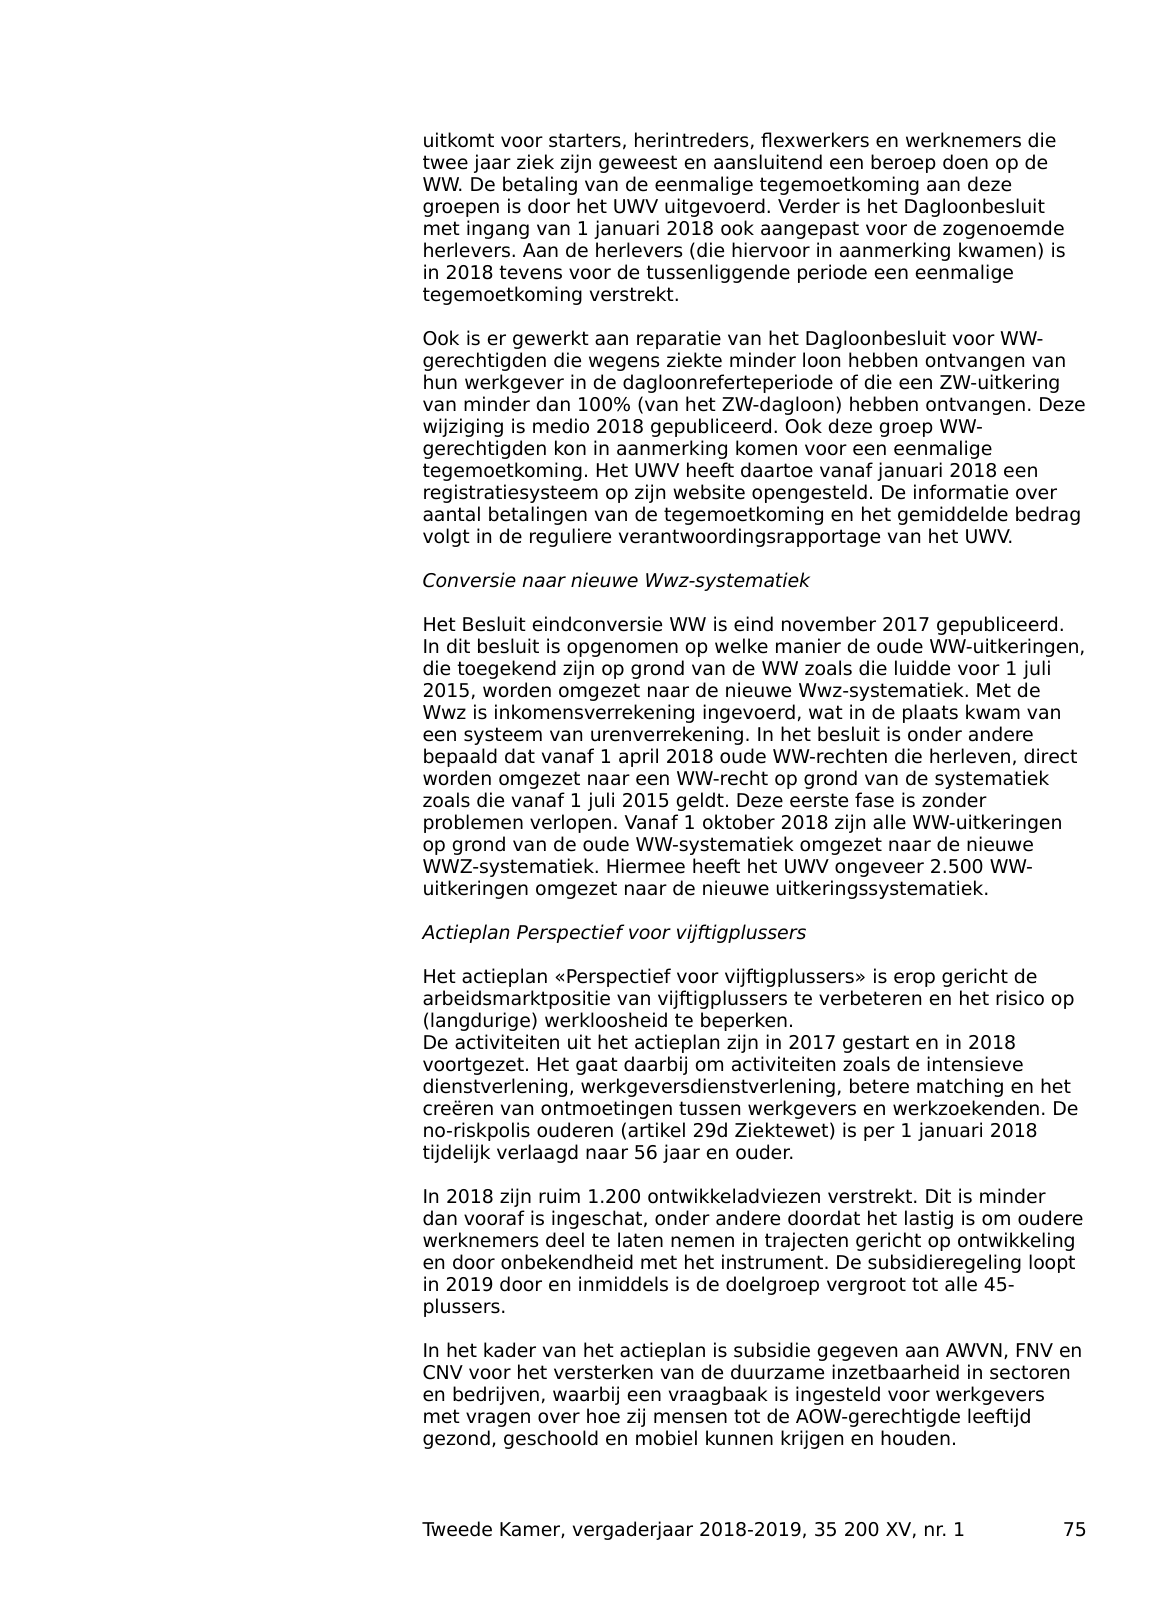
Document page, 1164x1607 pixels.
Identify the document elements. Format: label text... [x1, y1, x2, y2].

text Het actieplan «Perspectief voor vijftigplussers» is erop gericht de arbeidsmarktpositie van vijftigplussers te verbeteren en het risico op (langdurige) werkloosheid te beperken. [422, 966, 1087, 1032]
subtitle Conversie naar nieuwe Wwz-systematiek [422, 570, 1087, 592]
subtitle Actieplan Perspectief voor vijftigplussers [422, 922, 1087, 944]
text uitkomt voor starters, herintreders, flexwerkers en werknemers die twee jaar ziek zijn geweest en aansluitend een beroep doen op de WW. De betaling van de eenmalige tegemoetkoming aan deze groepen is door het UWV uitgevoerd. Verder is het Dagloonbesluit met ingang van 1 januari 2018 ook aangepast voor de zogenoemde herlevers. Aan de herlevers (die hiervoor in aanmerking kwamen) is in 2018 tevens voor de tussenliggende periode een eenmalige tegemoetkoming verstrekt. [422, 130, 1087, 306]
text De activiteiten uit het actieplan zijn in 2017 gestart en in 2018 voortgezet. Het gaat daarbij om activiteiten zoals de intensieve dienstverlening, werkgeversdienstverlening, betere matching en het creëren van ontmoetingen tussen werkgevers en werkzoekenden. De no-riskpolis ouderen (artikel 29d Ziektewet) is per 1 januari 2018 tijdelijk verlaagd naar 56 jaar en ouder. [422, 1032, 1087, 1164]
text In het kader van het actieplan is subsidie gegeven aan AWVN, FNV en CNV voor het versterken van de duurzame inzetbaarheid in sectoren en bedrijven, waarbij een vraagbaak is ingesteld voor werkgevers met vragen over hoe zij mensen tot de AOW-gerechtigde leeftijd gezond, geschoold en mobiel kunnen krijgen en houden. [422, 1340, 1087, 1450]
text Het Besluit eindconversie WW is eind november 2017 gepubliceerd. In dit besluit is opgenomen op welke manier de oude WW-uitkeringen, die toegekend zijn op grond van de WW zoals die luidde voor 1 juli 2015, worden omgezet naar de nieuwe Wwz-systematiek. Met de Wwz is inkomensverrekening ingevoerd, wat in de plaats kwam van een systeem van urenverrekening. In het besluit is onder andere bepaald dat vanaf 1 april 2018 oude WW-rechten die herleven, direct worden omgezet naar een WW-recht op grond van de systematiek zoals die vanaf 1 juli 2015 geldt. Deze eerste fase is zonder problemen verlopen. Vanaf 1 oktober 2018 zijn alle WW-uitkeringen op grond van de oude WW-systematiek omgezet naar de nieuwe WWZ-systematiek. Hiermee heeft het UWV ongeveer 2.500 WW-uitkeringen omgezet naar de nieuwe uitkeringssystematiek. [422, 614, 1087, 900]
text In 2018 zijn ruim 1.200 ontwikkeladviezen verstrekt. Dit is minder dan vooraf is ingeschat, onder andere doordat het lastig is om oudere werknemers deel te laten nemen in trajecten gericht op ontwikkeling en door onbekendheid met het instrument. De subsidieregeling loopt in 2019 door en inmiddels is de doelgroep vergroot tot alle 45-plussers. [422, 1186, 1087, 1318]
text Ook is er gewerkt aan reparatie van het Dagloonbesluit voor WW-gerechtigden die wegens ziekte minder loon hebben ontvangen van hun werkgever in de dagloonreferteperiode of die een ZW-uitkering van minder dan 100% (van het ZW-dagloon) hebben ontvangen. Deze wijziging is medio 2018 gepubliceerd. Ook deze groep WW-gerechtigden kon in aanmerking komen voor een eenmalige tegemoetkoming. Het UWV heeft daartoe vanaf januari 2018 een registratiesysteem op zijn website opengesteld. De informatie over aantal betalingen van de tegemoetkoming en het gemiddelde bedrag volgt in de reguliere verantwoordingsrapportage van het UWV. [422, 328, 1087, 548]
